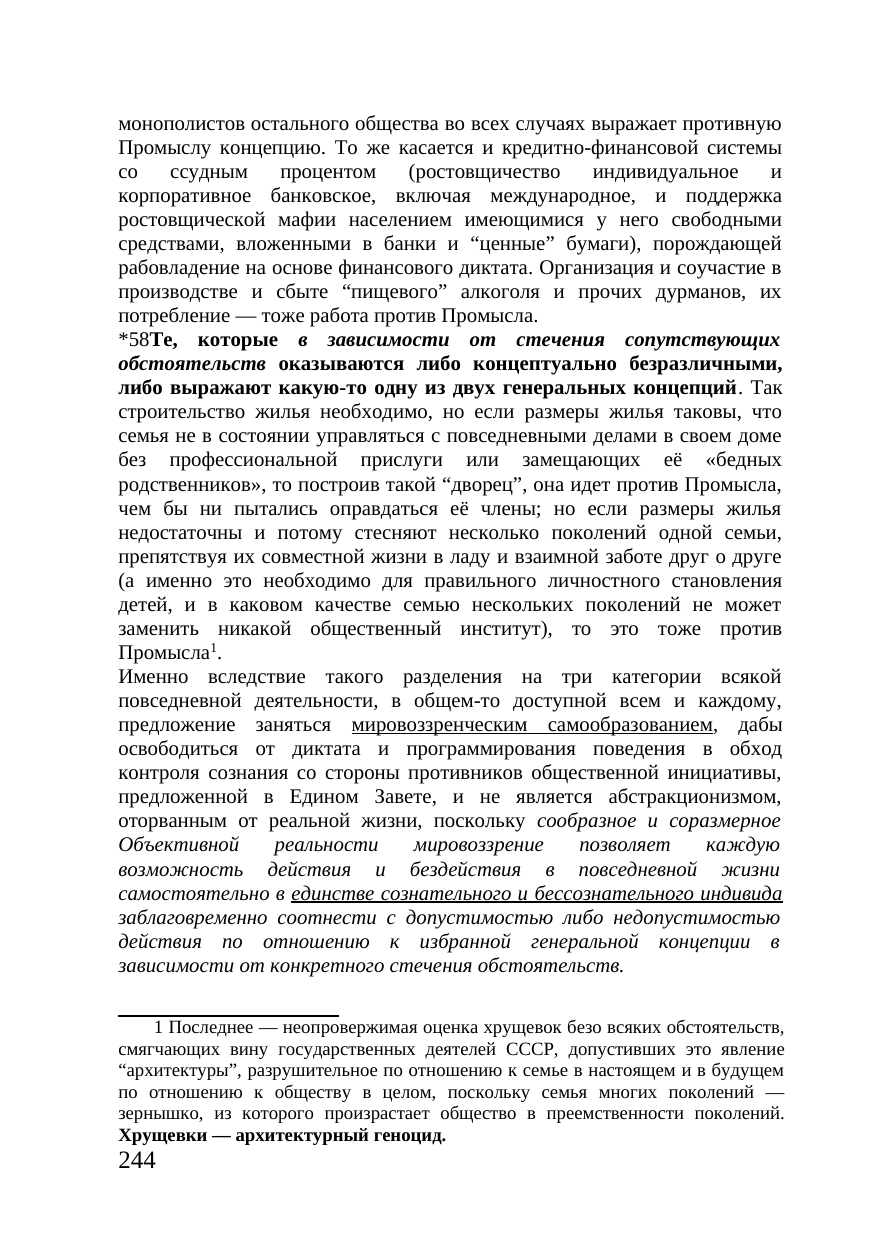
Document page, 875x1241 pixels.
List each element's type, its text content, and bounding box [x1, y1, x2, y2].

list монополистов остального общества во всех случаях выражает противную Промыслу концепцию. То же касается и кредитно-финансовой системы со ссудным процентом (ростовщичество индивидуальное и корпоративное банковское, включая международное, и поддержка ростовщической мафии населением имеющимися у него свободными средствами, вложенными в банки и “ценные” бумаги), порождающей рабовладение на основе финансового диктата. Организация и соучастие в производстве и сбыте “пищевого” алкоголя и прочих дурманов, их потребление — тоже работа против Промысла. [118, 111, 783, 327]
text Именно вследствие такого разделения на три категории всякой повседневной деятельности, в общем-то доступной всем и каждому, предложение заняться мировоззренческим самообразованием, дабы освободиться от диктата и программирования поведения в обход контроля сознания со стороны противников общественной инициативы, предложенной в Едином Завете, и не является абстракционизмом, оторванным от реальной жизни, поскольку сообразное и соразмерное Объективной реальности мировоззрение позволяет каждую возможность действия и бездействия в повседневной жизни самостоятельно в единстве сознательного и бессознательного индивида заблаговременно соотнести с допустимостью либо недопустимостью действия по отношению к избранной генеральной концепции в зависимости от конкретного стечения обстоятельств. [118, 664, 783, 977]
list Те, которые в зависимости от стечения сопутствующих обстоятельств оказываются либо концептуально безразличными, либо выражают какую-то одну из двух генеральных концепций. Так строительство жилья необходимо, но если размеры жилья таковы, что семья не в состоянии управляться с повседневными делами в своем доме без профессиональной прислуги или замещающих её «бедных родственников», то построив такой “дворец”, она идет против Промысла, чем бы ни пытались оправдаться её члены; но если размеры жилья недостаточны и потому стесняют несколько поколений одной семьи, препятствуя их совместной жизни в ладу и взаимной заботе друг о друге (а именно это необходимо для правильного личностного становления детей, и в каковом качестве семью нескольких поколений не может заменить никакой общественный институт), то это тоже против Промысла. [118, 327, 783, 664]
list Последнее — неопровержимая оценка хрущевок безо всяких обстоятельств, смягчающих вину государственных деятелей СССР, допустивших это явление “архитектуры”, разрушительное по отношению к семье в настоящем и в будущем по отношению к обществу в целом, поскольку семья многих поколений — зернышко, из которого произрастает общество в преемственности поколений. Хрущевки — архитектурный геноцид. [118, 1016, 786, 1145]
